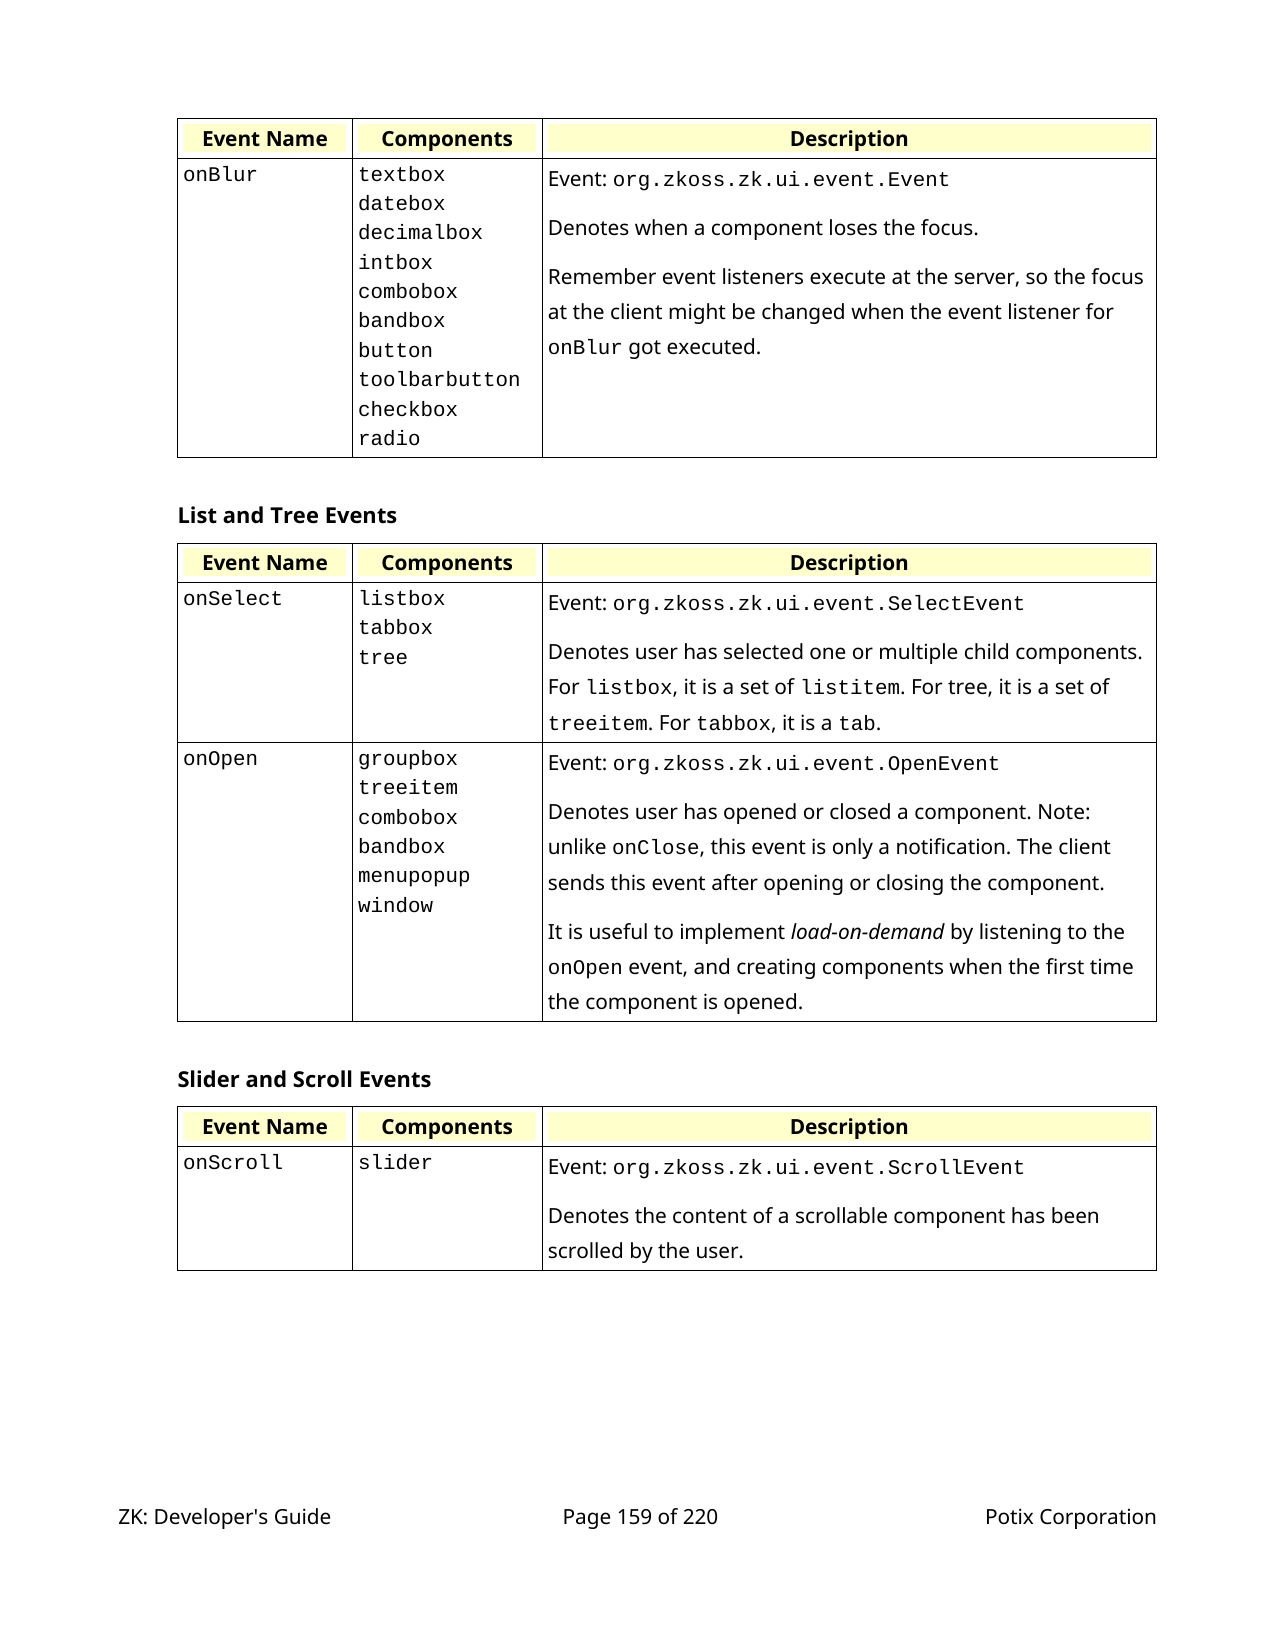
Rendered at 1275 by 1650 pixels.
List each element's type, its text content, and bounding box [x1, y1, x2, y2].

table_cell slider [353, 1147, 542, 1270]
table_cell onScroll [178, 1147, 352, 1270]
subtitle Slider and Scroll Events [177, 1064, 1157, 1094]
table_cell onOpen [178, 743, 352, 1021]
table_cell Event: org.zkoss.zk.ui.event.OpenEvent Denotes user has opened or closed a component. Note: unlike onClose, this event is only a notification. The client sends this event after opening or closing the component. It is useful to implement load-on-demand by listening to the onOpen event, and creating components when the first time the component is opened. [543, 743, 1156, 1021]
table_header Event Name [178, 544, 352, 582]
table_cell onSelect [178, 583, 352, 742]
table_cell Event: org.zkoss.zk.ui.event.SelectEvent Denotes user has selected one or multiple child components. For listbox, it is a set of listitem. For tree, it is a set of treeitem. For tabbox, it is a tab. [543, 583, 1156, 742]
table_header Components [353, 544, 542, 582]
table_header Event Name [178, 119, 352, 158]
table_cell Event: org.zkoss.zk.ui.event.Event Denotes when a component loses the focus. Remember event listeners execute at the server, so the focus at the client might be changed when the event listener for onBlur got executed. [543, 159, 1156, 457]
table_header Description [543, 1107, 1156, 1146]
table_header Components [353, 1107, 542, 1146]
subtitle List and Tree Events [177, 500, 1157, 530]
table_cell textbox datebox decimalbox intbox combobox bandbox button toolbarbutton checkbox radio [353, 159, 542, 457]
table_cell listbox tabbox tree [353, 583, 542, 742]
table_cell Event: org.zkoss.zk.ui.event.ScrollEvent Denotes the content of a scrollable component has been scrolled by the user. [543, 1147, 1156, 1270]
table_cell groupbox treeitem combobox bandbox menupopup window [353, 743, 542, 1021]
table_header Components [353, 119, 542, 158]
table_header Description [543, 119, 1156, 158]
table_header Event Name [178, 1107, 352, 1146]
table_header Description [543, 544, 1156, 582]
table_cell onBlur [178, 159, 352, 457]
